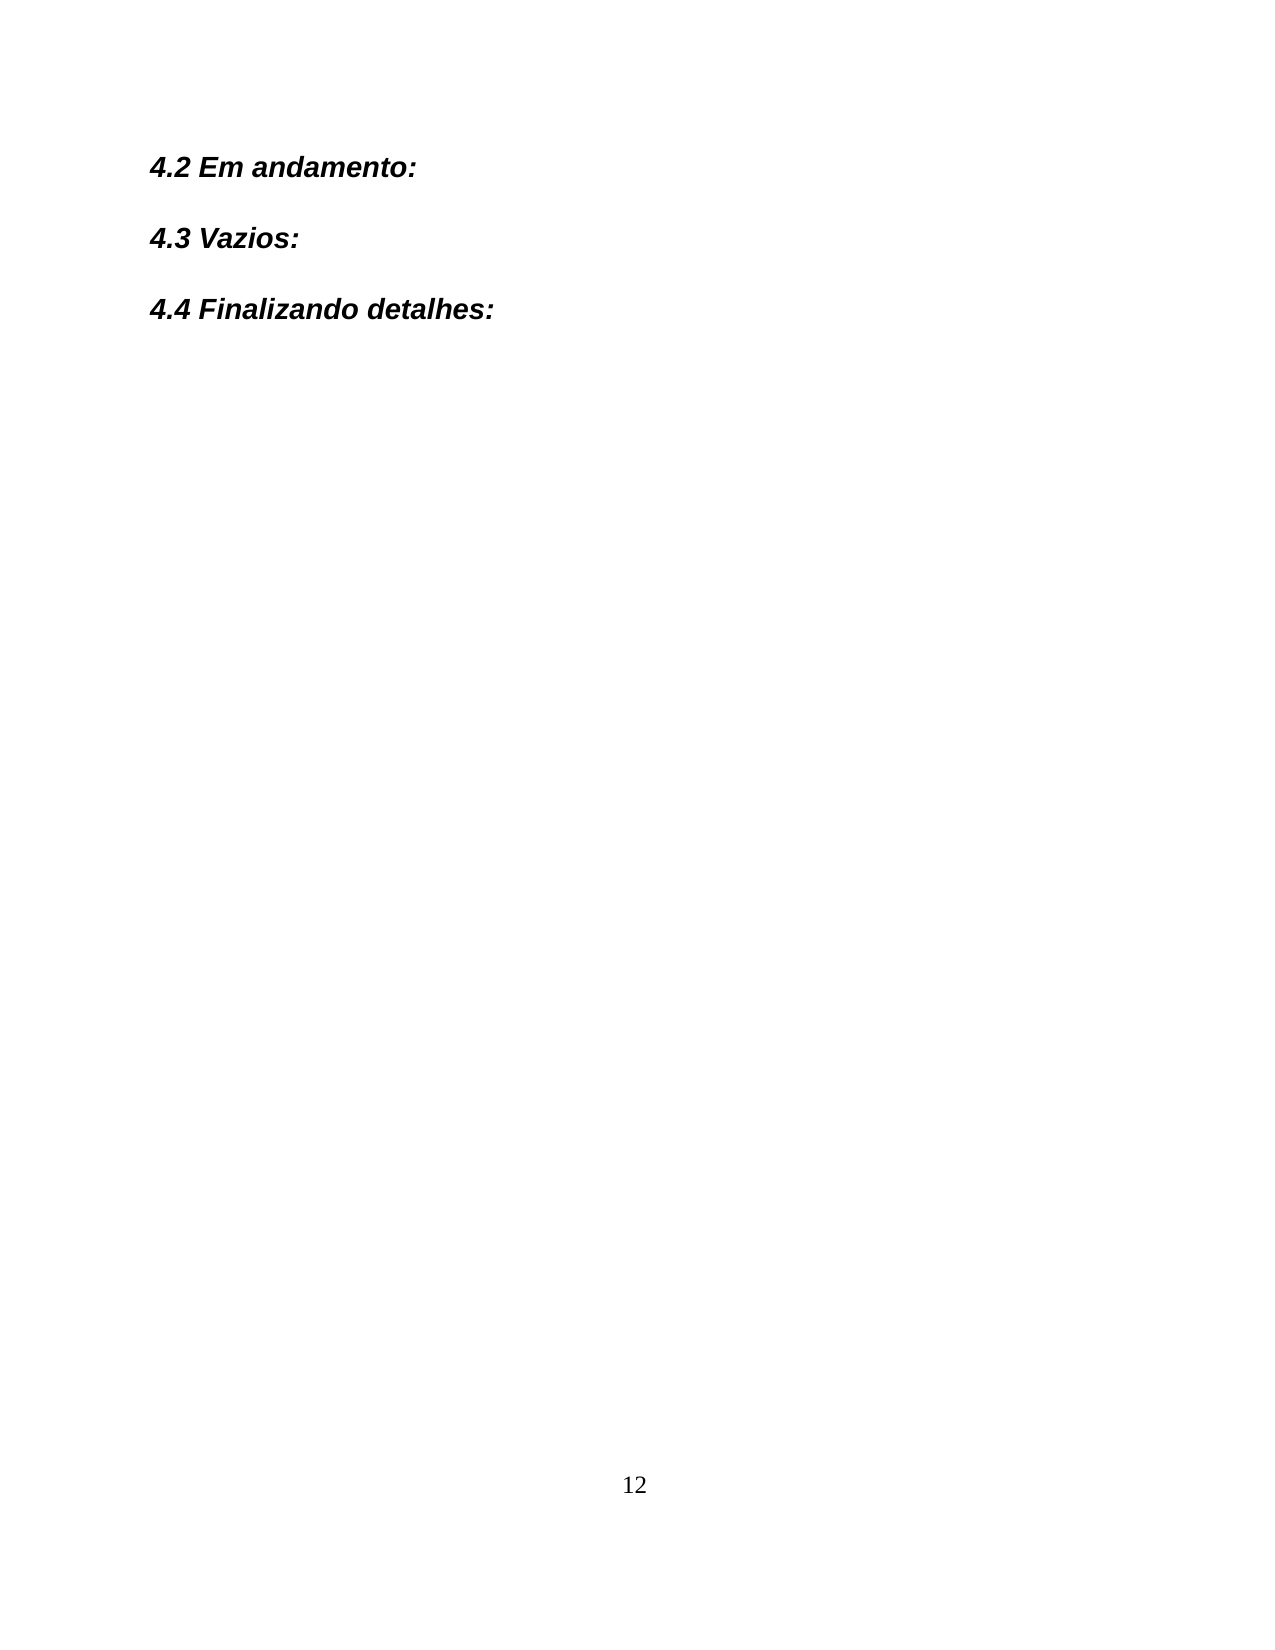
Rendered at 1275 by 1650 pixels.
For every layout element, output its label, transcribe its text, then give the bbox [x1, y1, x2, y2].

subtitle 4.3 Vazios: [150, 221, 1125, 254]
subtitle 4.4 Finalizando detalhes: [150, 292, 1125, 326]
subtitle 4.2 Em andamento: [150, 150, 1125, 183]
